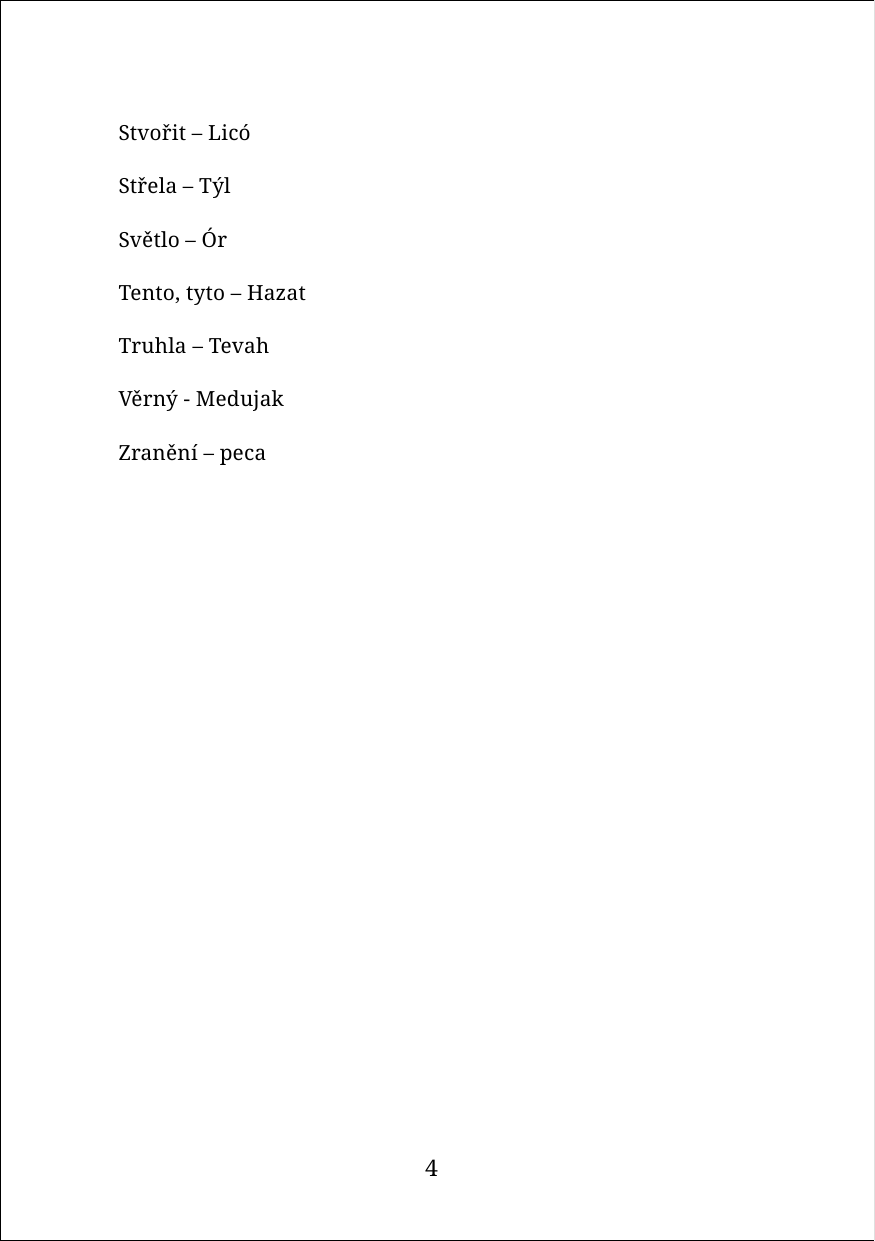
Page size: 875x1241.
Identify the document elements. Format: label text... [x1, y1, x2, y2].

text Věrný - Medujak [118, 384, 756, 413]
text Stvořit – Licó [118, 118, 756, 147]
text Střela – Týl [118, 171, 756, 200]
text Zranění – peca [118, 438, 756, 466]
text Světlo – Ór [118, 225, 756, 253]
text Tento, tyto – Hazat [118, 278, 756, 306]
text Truhla – Tevah [118, 331, 756, 359]
